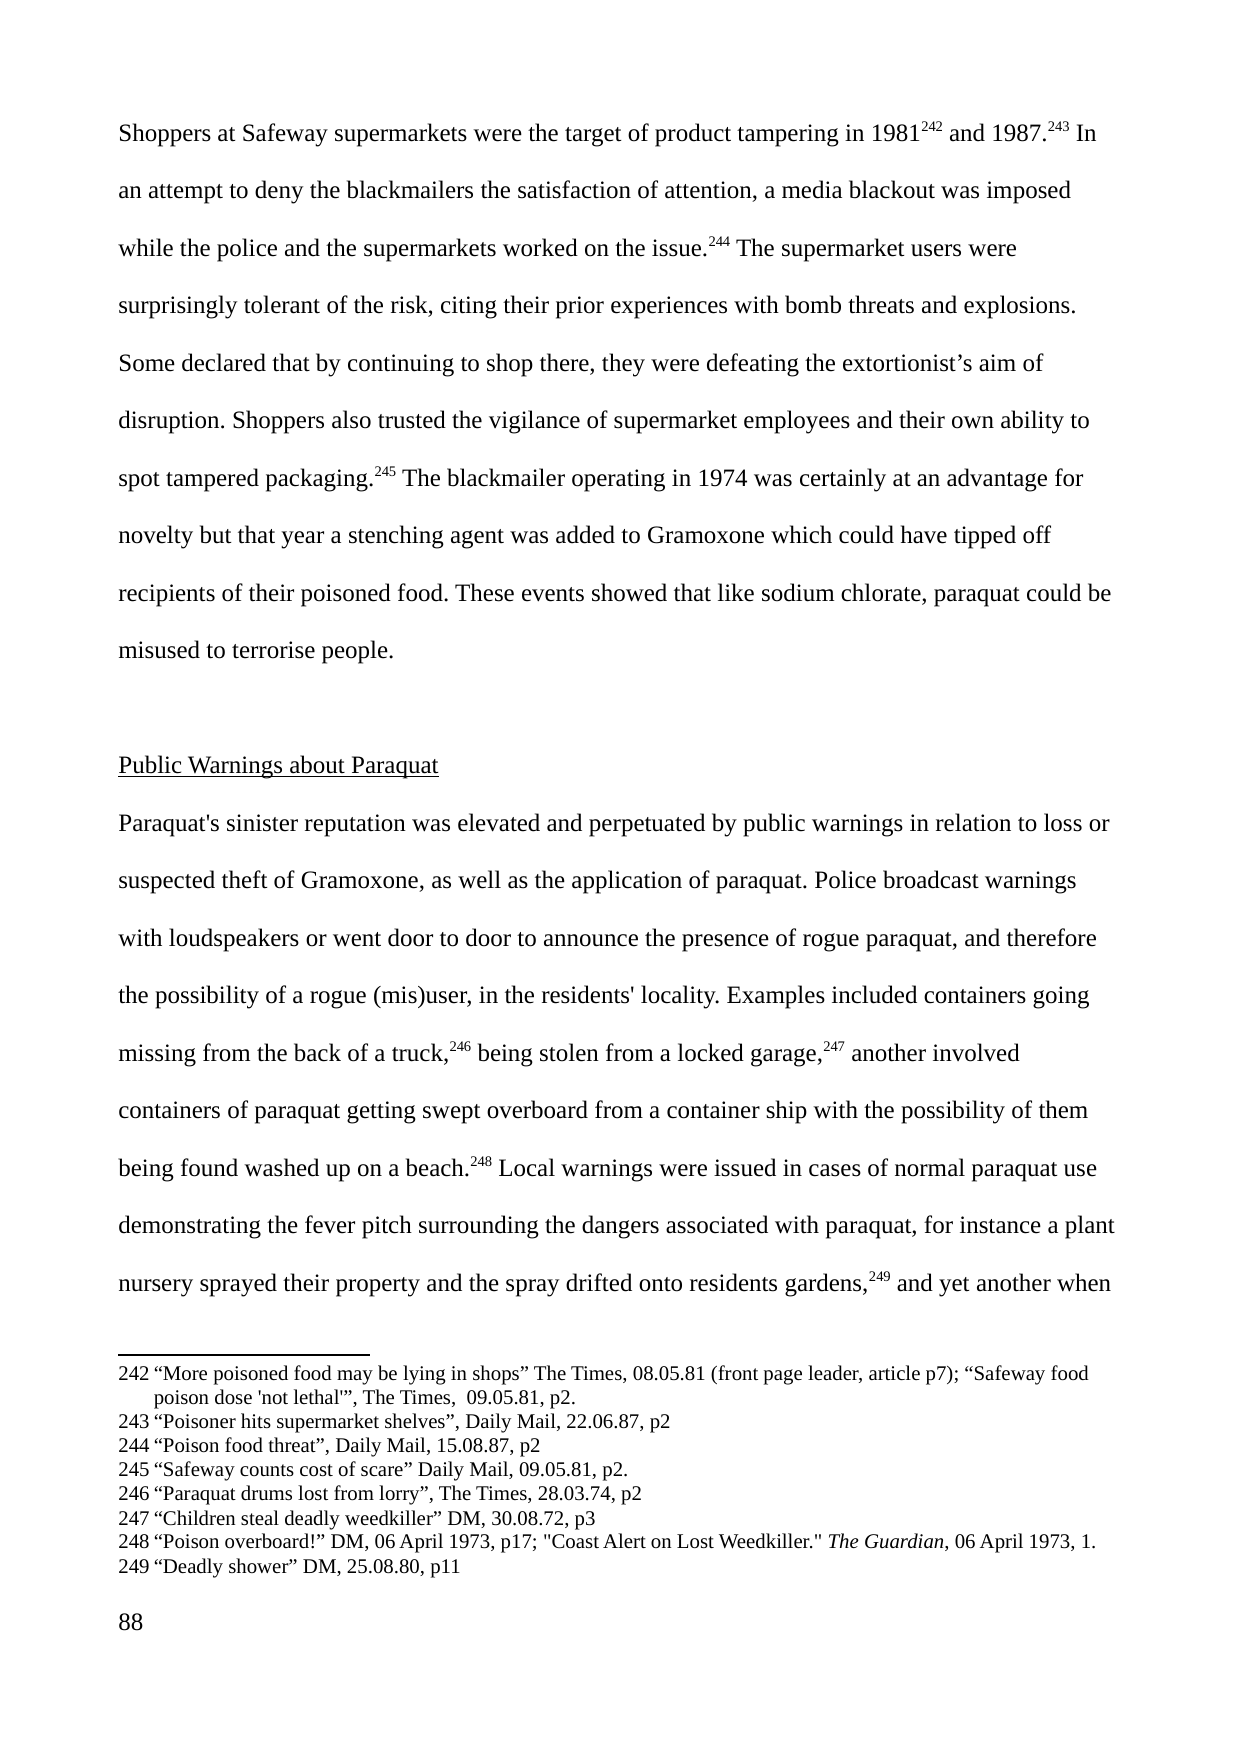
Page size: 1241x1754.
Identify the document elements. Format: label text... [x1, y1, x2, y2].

text Paraquat's sinister reputation was elevated and perpetuated by public warnings in relation to loss or suspected theft of Gramoxone, as well as the application of paraquat. Police broadcast warnings with loudspeakers or went door to door to announce the presence of rogue paraquat, and therefore the possibility of a rogue (mis)user, in the residents' locality. Examples included containers going missing from the back of a truck, being stolen from a locked garage, another involved containers of paraquat getting swept overboard from a container ship with the possibility of them being found washed up on a beach. Local warnings were issued in cases of normal paraquat use demonstrating the fever pitch surrounding the dangers associated with paraquat, for instance a plant nursery sprayed their property and the spray drifted onto residents gardens, and yet another when [118, 808, 1122, 1297]
text “Poison food threat”, Daily Mail, 15.08.87, p2 [118, 1433, 1122, 1457]
text “Safeway counts cost of scare” Daily Mail, 09.05.81, p2. [118, 1457, 1122, 1481]
text “Poisoner hits supermarket shelves”, Daily Mail, 22.06.87, p2 [118, 1409, 1122, 1433]
text “Poison overboard!” DM, 06 April 1973, p17; "Coast Alert on Lost Weedkiller." The Guardian, 06 April 1973, 1. [118, 1529, 1122, 1553]
text “Paraquat drums lost from lorry”, The Times, 28.03.74, p2 [118, 1481, 1122, 1505]
text “Children steal deadly weedkiller” DM, 30.08.72, p3 [118, 1505, 1122, 1529]
text Shoppers at Safeway supermarkets were the target of product tampering in 1981 and 1987. In an attempt to deny the blackmailers the satisfaction of attention, a media blackout was imposed while the police and the supermarkets worked on the issue. The supermarket users were surprisingly tolerant of the risk, citing their prior experiences with bomb threats and explosions. Some declared that by continuing to shop there, they were defeating the extortionist’s aim of disruption. Shoppers also trusted the vigilance of supermarket employees and their own ability to spot tampered packaging. The blackmailer operating in 1974 was certainly at an advantage for novelty but that year a stenching agent was added to Gramoxone which could have tipped off recipients of their poisoned food. These events showed that like sodium chlorate, paraquat could be misused to terrorise people. [118, 118, 1122, 664]
text Public Warnings about Paraquat [118, 751, 1122, 779]
text “More poisoned food may be lying in shops” The Times, 08.05.81 (front page leader, article p7); “Safeway food poison dose 'not lethal'”, The Times, 09.05.81, p2. [118, 1361, 1122, 1409]
text “Deadly shower” DM, 25.08.80, p11 [118, 1553, 1122, 1578]
